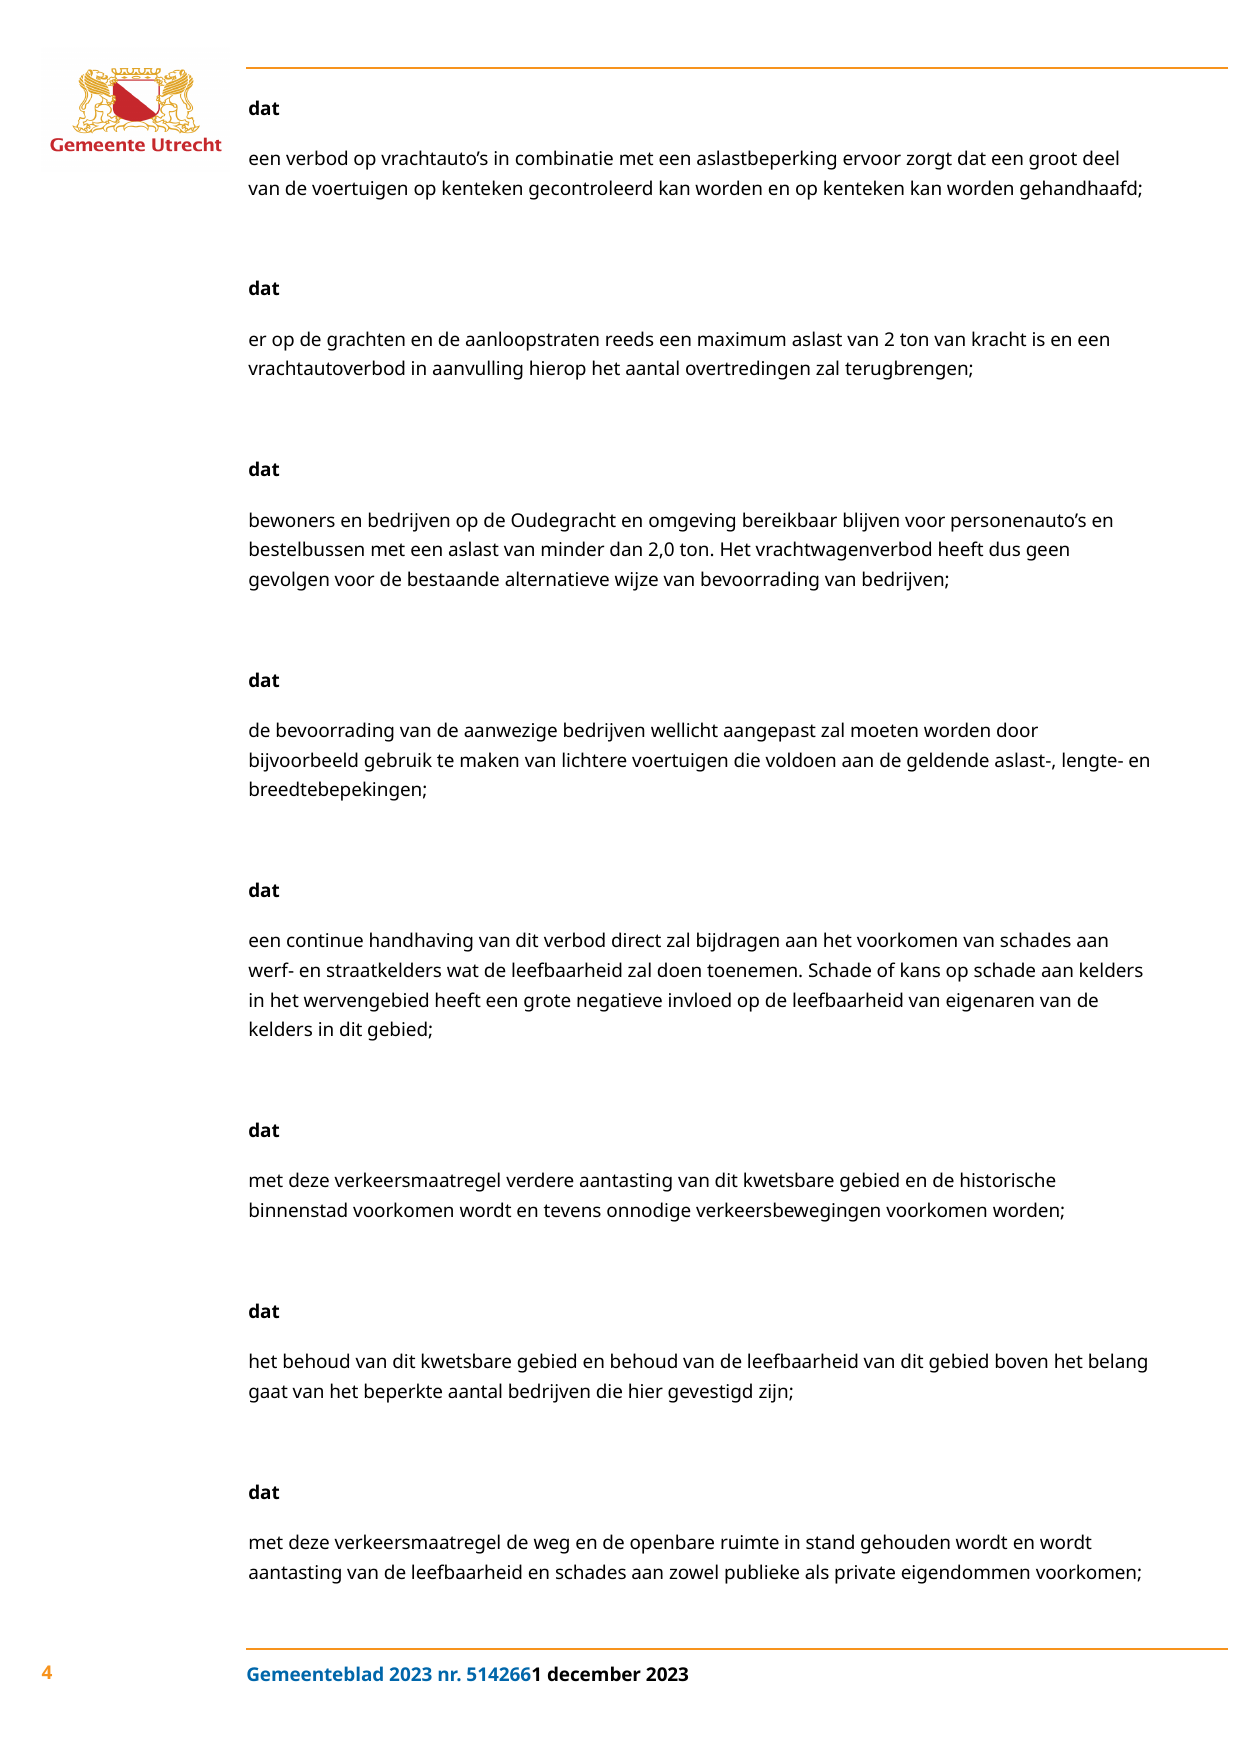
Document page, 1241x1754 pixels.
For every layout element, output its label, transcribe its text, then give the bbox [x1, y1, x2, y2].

text met deze verkeersmaatregel de weg en de openbare ruimte in stand gehouden wordt en wordt aantasting van de leefbaarheid en schades aan zowel publieke als private eigendommen voorkomen; [248, 1529, 1152, 1585]
text dat [248, 276, 1152, 301]
text dat [248, 667, 1152, 693]
text een verbod op vrachtauto’s in combinatie met een aslastbeperking ervoor zorgt dat een groot deel van de voertuigen op kenteken gecontroleerd kan worden en op kenteken kan worden gehandhaafd; [248, 145, 1152, 201]
text dat [248, 877, 1152, 903]
text dat [248, 1117, 1152, 1143]
text dat [248, 1298, 1152, 1324]
picture [41, 47, 231, 172]
text een continue handhaving van dit verbod direct zal bijdragen aan het voorkomen van schades aan werf- en straatkelders wat de leefbaarheid zal doen toenemen. Schade of kans op schade aan kelders in het wervengebied heeft een grote negatieve invloed op de leefbaarheid van eigenaren van de kelders in dit gebied; [248, 928, 1152, 1042]
text bewoners en bedrijven op de Oudegracht en omgeving bereikbaar blijven voor personenauto’s en bestelbussen met een aslast van minder dan 2,0 ton. Het vrachtwagenverbod heeft dus geen gevolgen voor de bestaande alternatieve wijze van bevoorrading van bedrijven; [248, 507, 1152, 592]
text er op de grachten en de aanloopstraten reeds een maximum aslast van 2 ton van kracht is en een vrachtautoverbod in aanvulling hierop het aantal overtredingen zal terugbrengen; [248, 326, 1152, 381]
text de bevoorrading van de aanwezige bedrijven wellicht aangepast zal moeten worden door bijvoorbeeld gebruik te maken van lichtere voertuigen die voldoen aan de geldende aslast-, lengte- en breedtebepekingen; [248, 717, 1152, 802]
text dat [248, 1479, 1152, 1505]
text het behoud van dit kwetsbare gebied en behoud van de leefbaarheid van dit gebied boven het belang gaat van het beperkte aantal bedrijven die hier gevestigd zijn; [248, 1348, 1152, 1404]
text met deze verkeersmaatregel verdere aantasting van dit kwetsbare gebied en de historische binnenstad voorkomen wordt en tevens onnodige verkeersbewegingen voorkomen worden; [248, 1168, 1152, 1223]
text dat [248, 456, 1152, 482]
text dat [248, 95, 1152, 121]
